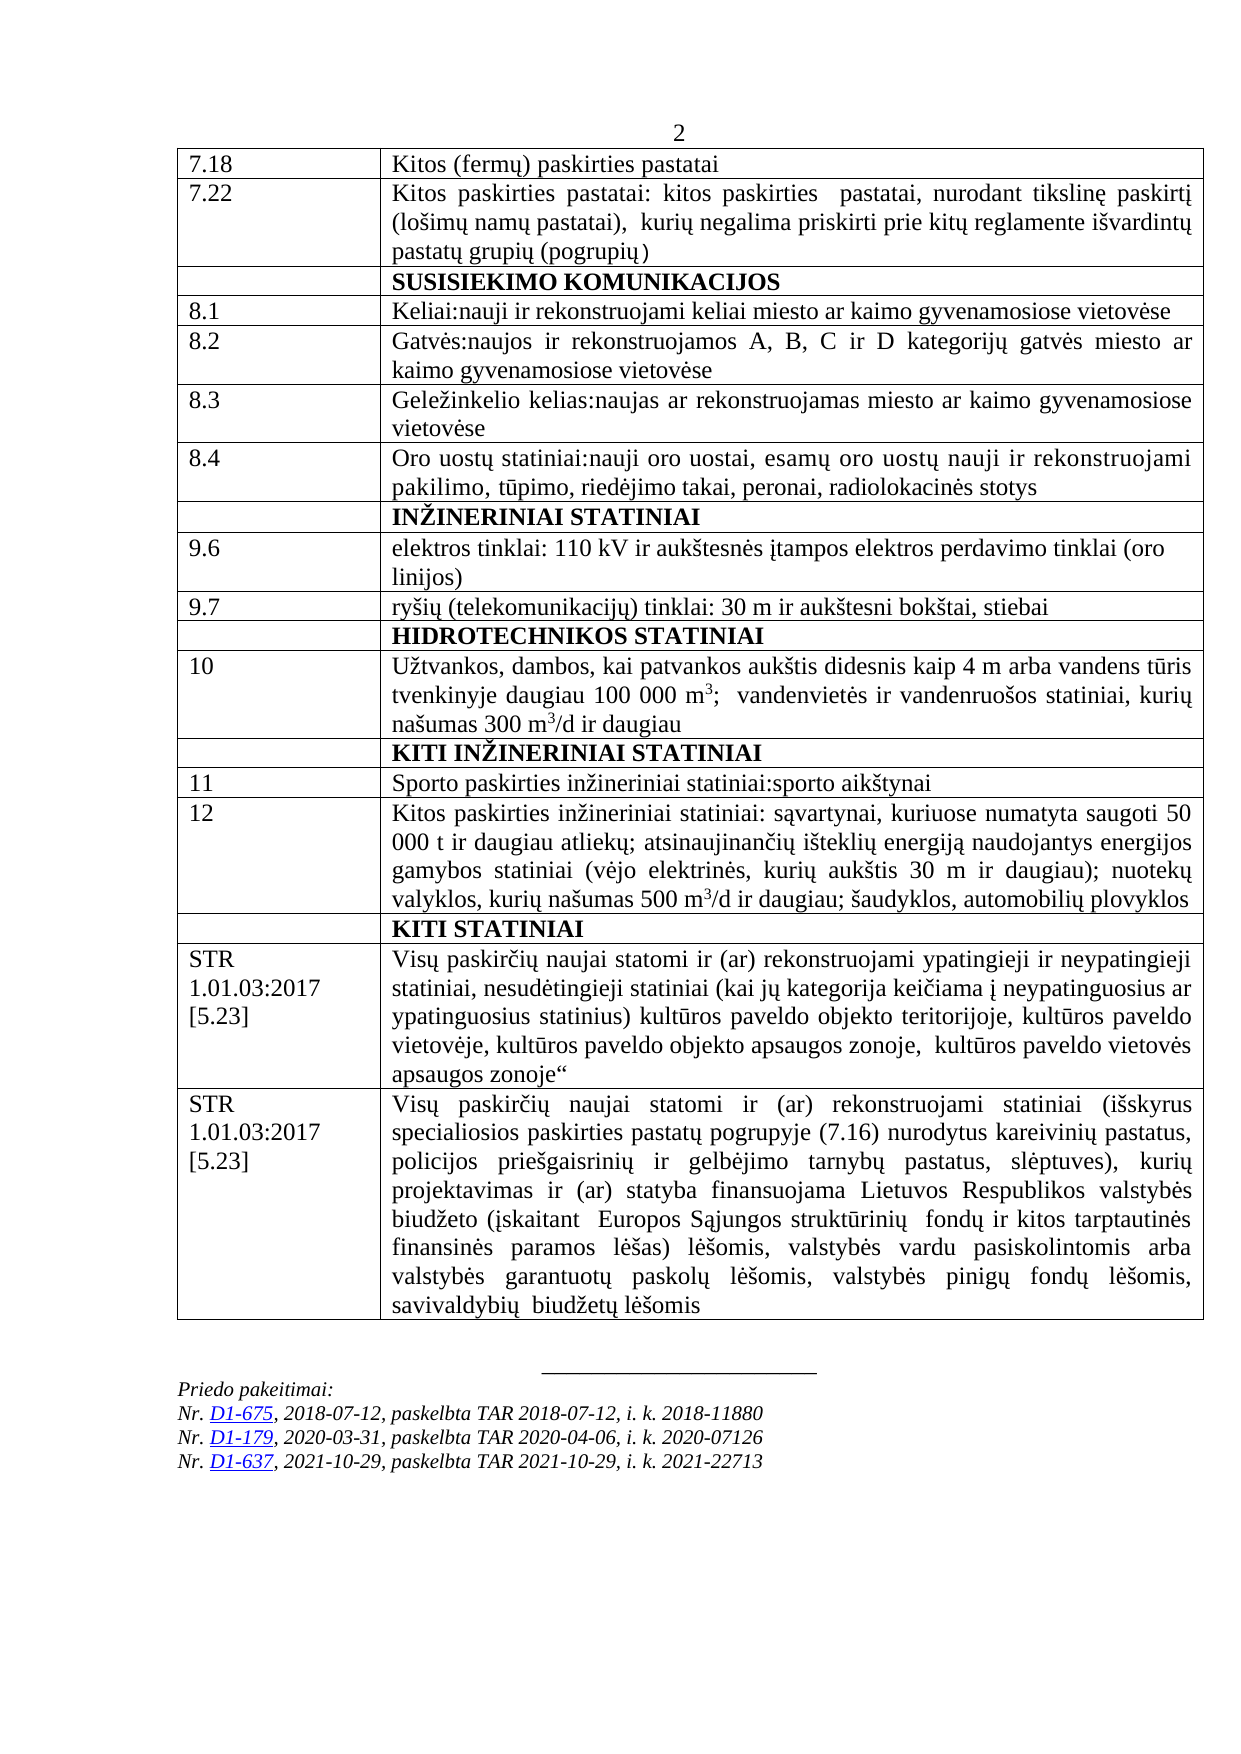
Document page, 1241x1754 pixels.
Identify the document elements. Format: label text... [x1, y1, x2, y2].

table_cell KITI INŽINERINIAI STATINIAI [381, 739, 1203, 767]
table_cell Užtvankos, dambos, kai patvankos aukštis didesnis kaip 4 m arba vandens tūris tvenkinyje daugiau 100 000 m3; vandenvietės ir vandenruošos statiniai, kurių našumas 300 m3/d ir daugiau [381, 651, 1203, 737]
table_cell 7.22 [178, 179, 380, 266]
table_cell 7.18 [178, 149, 380, 177]
table_cell [178, 914, 380, 943]
table_cell Kitos paskirties pastatai: kitos paskirties pastatai, nurodant tikslinę paskirtį (lošimų namų pastatai), kurių negalima priskirti prie kitų reglamente išvardintų pastatų grupių (pogrupių) [381, 179, 1203, 266]
text Priedo pakeitimai: [177, 1377, 1181, 1401]
table_cell STR 1.01.03:2017 [5.23] [178, 944, 380, 1088]
text Nr. D1-637, 2021-10-29, paskelbta TAR 2021-10-29, i. k. 2021-22713 [177, 1449, 1181, 1473]
table_cell Kitos paskirties inžineriniai statiniai: sąvartynai, kuriuose numatyta saugoti 50 000 t ir daugiau atliekų; atsinaujinančių išteklių energiją naudojantys energijos gamybos statiniai (vėjo elektrinės, kurių aukštis 30 m ir daugiau); nuotekų valyklos, kurių našumas 500 m3/d ir daugiau; šaudyklos, automobilių plovyklos [381, 798, 1203, 913]
table_cell Gatvės:naujos ir rekonstruojamos A, B, C ir D kategorijų gatvės miesto ar kaimo gyvenamosiose vietovėse [381, 326, 1203, 384]
text Nr. D1-179, 2020-03-31, paskelbta TAR 2020-04-06, i. k. 2020-07126 [177, 1425, 1181, 1449]
table_cell 8.1 [178, 296, 380, 325]
table_cell [178, 739, 380, 767]
table_cell 9.6 [178, 533, 380, 591]
table_cell 11 [178, 768, 380, 797]
table_cell INŽINERINIAI STATINIAI [381, 502, 1203, 532]
table_cell Visų paskirčių naujai statomi ir (ar) rekonstruojami ypatingieji ir neypatingieji statiniai, nesudėtingieji statiniai (kai jų kategorija keičiama į neypatinguosius ar ypatinguosius statinius) kultūros paveldo objekto teritorijoje, kultūros paveldo vietovėje, kultūros paveldo objekto apsaugos zonoje, kultūros paveldo vietovės apsaugos zonoje“ [381, 944, 1203, 1088]
table_cell 8.4 [178, 443, 380, 501]
table_cell STR 1.01.03:2017 [5.23] [178, 1089, 380, 1319]
table_cell KITI STATINIAI [381, 914, 1203, 943]
table_cell [178, 502, 380, 532]
table_cell Keliai:nauji ir rekonstruojami keliai miesto ar kaimo gyvenamosiose vietovėse [381, 296, 1203, 325]
table_cell HIDROTECHNIKOS STATINIAI [381, 621, 1203, 650]
table_cell ryšių (telekomunikacijų) tinklai: 30 m ir aukštesni bokštai, stiebai [381, 592, 1203, 620]
table_cell 8.2 [178, 326, 380, 384]
table_cell elektros tinklai: 110 kV ir aukštesnės įtampos elektros perdavimo tinklai (oro linijos) [381, 533, 1203, 591]
table_cell Kitos (fermų) paskirties pastatai [381, 149, 1203, 177]
text ______________________ [177, 1348, 1181, 1377]
text Nr. D1-675, 2018-07-12, paskelbta TAR 2018-07-12, i. k. 2018-11880 [177, 1401, 1181, 1425]
table_cell 10 [178, 651, 380, 737]
table_cell [178, 621, 380, 650]
table_cell Visų paskirčių naujai statomi ir (ar) rekonstruojami statiniai (išskyrus specialiosios paskirties pastatų pogrupyje (7.16) nurodytus kareivinių pastatus, policijos priešgaisrinių ir gelbėjimo tarnybų pastatus, slėptuves), kurių projektavimas ir (ar) statyba finansuojama Lietuvos Respublikos valstybės biudžeto (įskaitant Europos Sąjungos struktūrinių fondų ir kitos tarptautinės finansinės paramos lėšas) lėšomis, valstybės vardu pasiskolintomis arba valstybės garantuotų paskolų lėšomis, valstybės pinigų fondų lėšomis, savivaldybių biudžetų lėšomis [381, 1089, 1203, 1319]
table_cell 12 [178, 798, 380, 913]
table_cell Geležinkelio kelias:naujas ar rekonstruojamas miesto ar kaimo gyvenamosiose vietovėse [381, 385, 1203, 442]
table_cell 9.7 [178, 592, 380, 620]
table_cell Sporto paskirties inžineriniai statiniai:sporto aikštynai [381, 768, 1203, 797]
table_cell [178, 267, 380, 295]
table_cell Oro uostų statiniai:nauji oro uostai, esamų oro uostų nauji ir rekonstruojami pakilimo, tūpimo, riedėjimo takai, peronai, radiolokacinės stotys [381, 443, 1203, 501]
table_cell 8.3 [178, 385, 380, 442]
table_cell SUSISIEKIMO KOMUNIKACIJOS [381, 267, 1203, 295]
